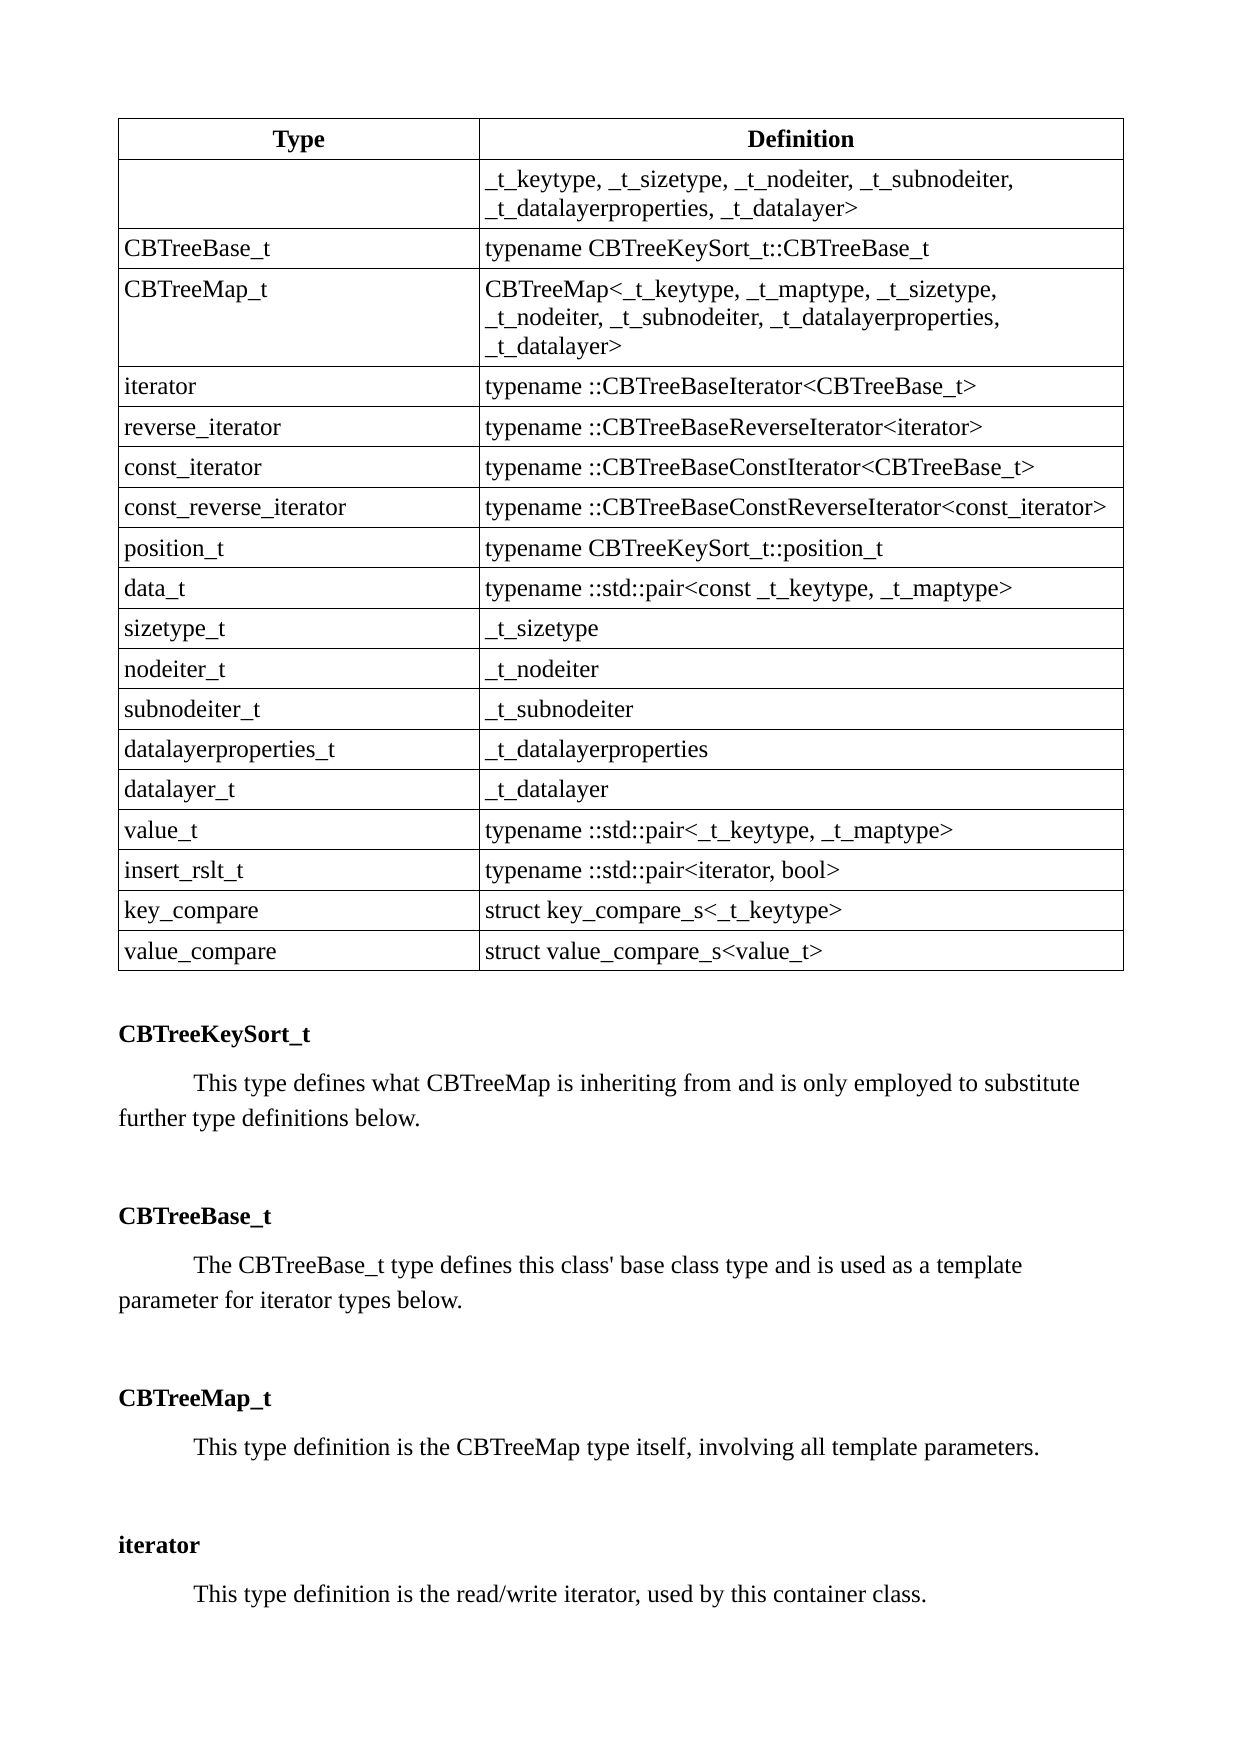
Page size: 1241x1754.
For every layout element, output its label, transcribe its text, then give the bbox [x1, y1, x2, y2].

text This type defines what CBTreeMap is inheriting from and is only employed to substitute further type definitions below. [118, 1068, 1122, 1132]
table_cell [119, 160, 479, 227]
table_cell datalayer_t [119, 770, 479, 809]
table_cell typename ::std::pair<iterator, bool> [480, 850, 1123, 890]
table_cell _t_nodeiter [480, 649, 1123, 688]
table_cell typename CBTreeKeySort_t::position_t [480, 528, 1123, 567]
table_cell nodeiter_t [119, 649, 479, 688]
table_cell typename ::std::pair<_t_keytype, _t_maptype> [480, 810, 1123, 849]
table_header Type [119, 119, 479, 158]
table_header Definition [480, 119, 1123, 158]
table_cell typename ::CBTreeBaseConstReverseIterator<const_iterator> [480, 488, 1123, 527]
table_cell _t_datalayerproperties [480, 730, 1123, 769]
table_cell sizetype_t [119, 609, 479, 648]
table_cell key_compare [119, 891, 479, 930]
text CBTreeMap_t [118, 1383, 1122, 1412]
text This type definition is the CBTreeMap type itself, involving all template parameters. [118, 1432, 1122, 1461]
table_cell _t_datalayer [480, 770, 1123, 809]
table_cell reverse_iterator [119, 407, 479, 446]
table_cell struct key_compare_s<_t_keytype> [480, 891, 1123, 930]
table_cell iterator [119, 367, 479, 406]
table_cell typename ::CBTreeBaseConstIterator<CBTreeBase_t> [480, 447, 1123, 487]
table_cell data_t [119, 568, 479, 607]
table_cell position_t [119, 528, 479, 567]
table_cell _t_keytype, _t_sizetype, _t_nodeiter, _t_subnodeiter, _t_datalayerproperties, _t_datalayer> [480, 160, 1123, 227]
table_cell _t_subnodeiter [480, 689, 1123, 728]
table_cell CBTreeBase_t [119, 229, 479, 268]
text iterator [118, 1530, 1122, 1559]
table_cell const_reverse_iterator [119, 488, 479, 527]
table_cell struct value_compare_s<value_t> [480, 931, 1123, 970]
table_cell _t_sizetype [480, 609, 1123, 648]
text The CBTreeBase_t type defines this class' base class type and is used as a template parameter for iterator types below. [118, 1250, 1122, 1313]
table_cell CBTreeMap_t [119, 269, 479, 366]
table_cell typename ::CBTreeBaseIterator<CBTreeBase_t> [480, 367, 1123, 406]
text CBTreeBase_t [118, 1201, 1122, 1230]
table_cell const_iterator [119, 447, 479, 487]
table_cell typename CBTreeKeySort_t::CBTreeBase_t [480, 229, 1123, 268]
table_cell CBTreeMap<_t_keytype, _t_maptype, _t_sizetype, _t_nodeiter, _t_subnodeiter, _t_datalayerproperties, _t_datalayer> [480, 269, 1123, 366]
table_cell value_compare [119, 931, 479, 970]
table_cell value_t [119, 810, 479, 849]
table_cell typename ::CBTreeBaseReverseIterator<iterator> [480, 407, 1123, 446]
table_cell subnodeiter_t [119, 689, 479, 728]
text This type definition is the read/write iterator, used by this container class. [118, 1579, 1122, 1608]
table_cell datalayerproperties_t [119, 730, 479, 769]
table_cell typename ::std::pair<const _t_keytype, _t_maptype> [480, 568, 1123, 607]
table_cell insert_rslt_t [119, 850, 479, 890]
text CBTreeKeySort_t [118, 1019, 1122, 1048]
